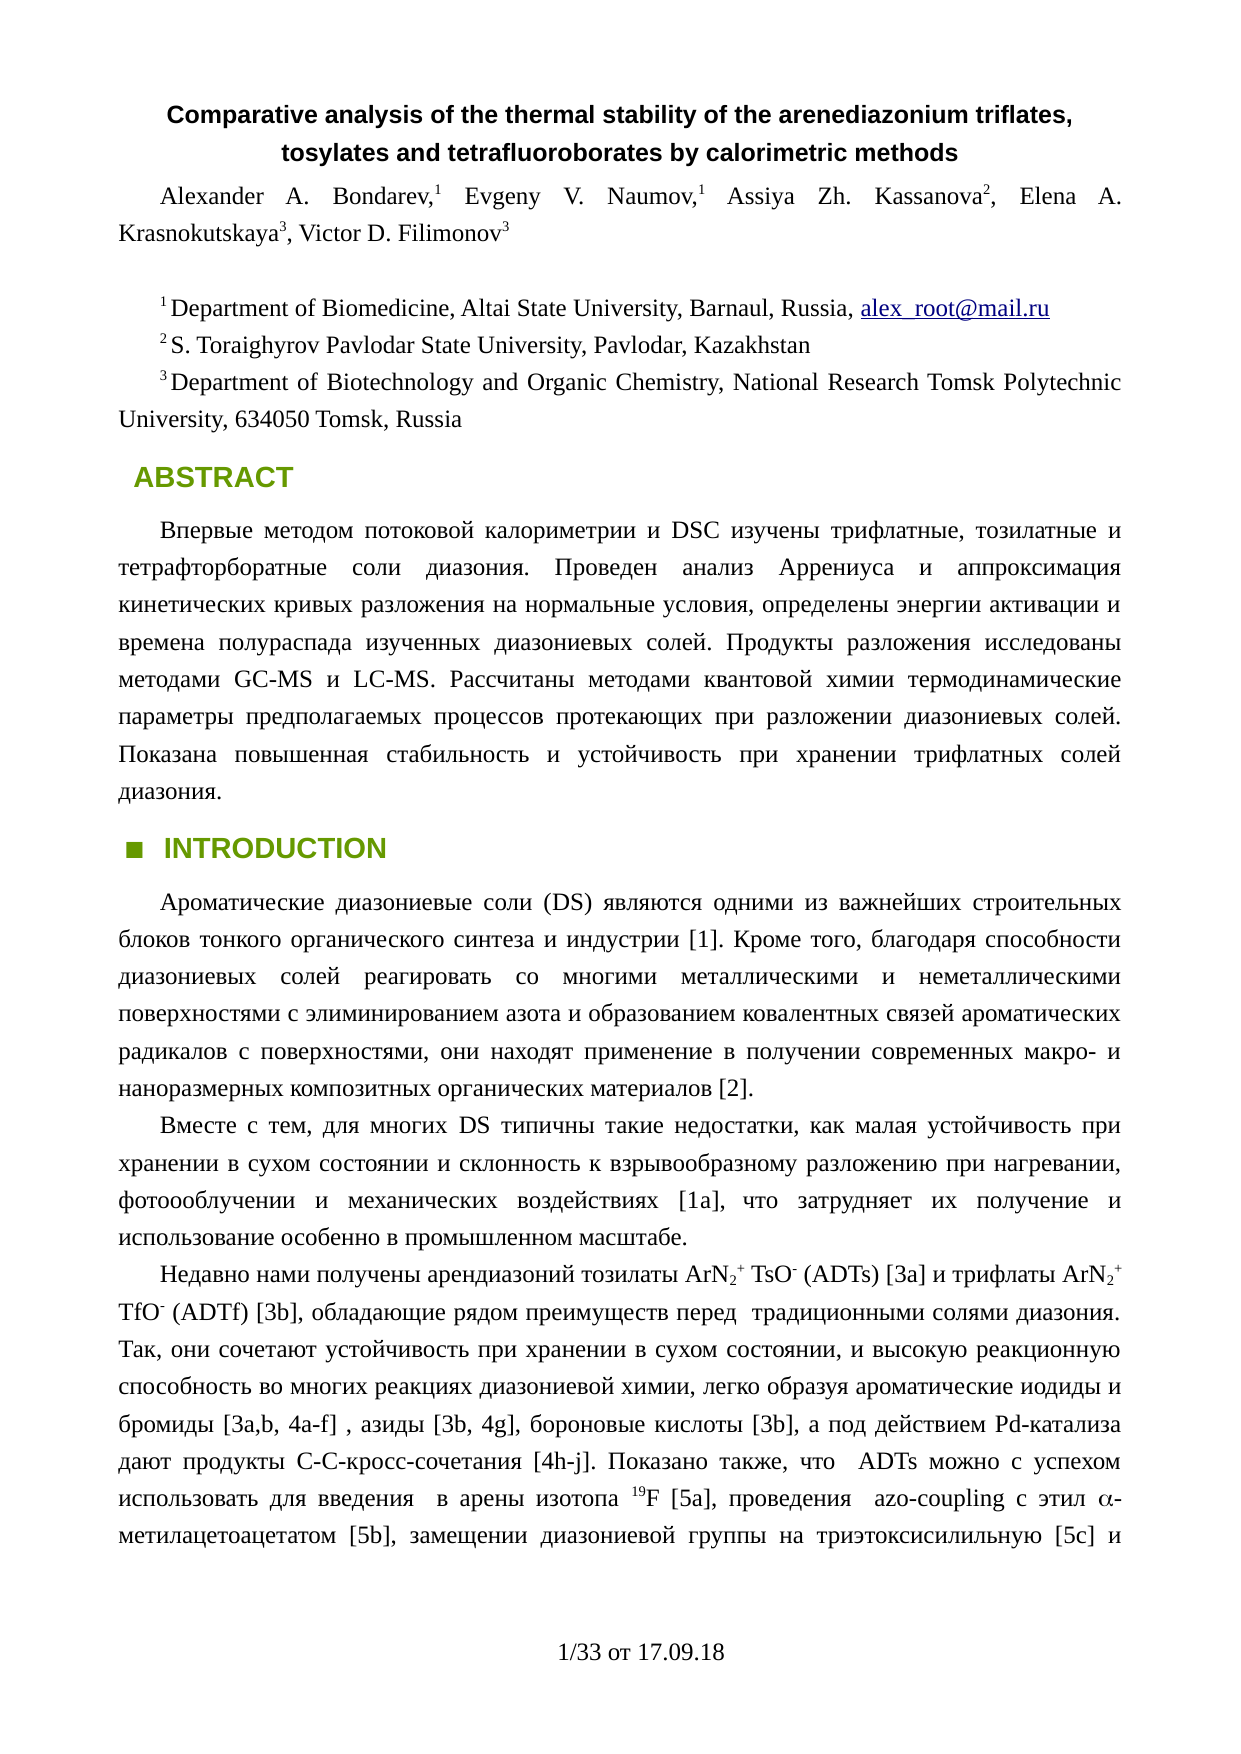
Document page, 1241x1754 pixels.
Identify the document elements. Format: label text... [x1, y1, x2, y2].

subtitle Abstract [118, 459, 1122, 493]
text 1 Department of Biomedicine, Altai State University, Barnaul, Russia, alex_root@mail.ru [118, 293, 1122, 321]
list Вместе с тем, для многих DS типичны такие недостатки, как малая устойчивость при хранении в сухом состоянии и склонность к взрывообразному разложению при нагревании, фотоооблучении и механических воздействиях [1a], что затрудняет их получение и использование особенно в промышленном масштабе. [118, 1110, 1122, 1251]
list Ароматические диазониевые соли (DS) являются одними из важнейших строительных блоков тонкого органического синтеза и индустрии [1]. Кроме того, благодаря способности диазониевых солей реагировать со многими металлическими и неметаллическими поверхностями с элиминированием азота и образованием ковалентных связей ароматических радикалов с поверхностями, они находят применение в получении современных макро- и наноразмерных композитных органических материалов [2]. [118, 887, 1122, 1102]
list Впервые методом потоковой калориметрии и DSC изучены трифлатные, тозилатные и тетрафторборатные соли диазония. Проведен анализ Аррениуса и аппроксимация кинетических кривых разложения на нормальные условия, определены энергии активации и времена полураспада изученных диазониевых солей. Продукты разложения исследованы методами GC-MS и LC-MS. Рассчитаны методами квантовой химии термодинамические параметры предполагаемых процессов протекающих при разложении диазониевых солей. Показана повышенная стабильность и устойчивость при хранении трифлатных солей диазония. [118, 515, 1122, 805]
subtitle Comparative analysis of the thermal stability of the arenediazonium triflates, tosylates and tetrafluoroborates by calorimetric methods [118, 100, 1122, 166]
text Alexander A. Bondarev,1 Evgeny V. Naumov,1 Assiya Zh. Kassanova2, Elena A. Krasnokutskaya3, Victor D. Filimonov3 [118, 181, 1122, 247]
list Недавно нами получены арендиазоний тозилаты ArN2+ TsO- (ADTs) [3a] и трифлаты ArN2+ TfO- (ADTf) [3b], обладающие рядом преимуществ перед традиционными солями диазония. Так, они сочетают устойчивость при хранении в сухом состоянии, и высокую реакционную способность во многих реакциях диазониевой химии, легко образуя ароматические иодиды и бромиды [3a,b, 4a-f] , азиды [3b, 4g], бороновые кислоты [3b], а под действием Pd-катализа дают продукты С-С-кросс-сочетания [4h-j]. Показано также, что ADTs можно с успехом использовать для введения в арены изотопа 19F [5a], проведения azo-coupling с этил a-метилацетоацетатом [5b], замещении диазониевой группы на триэтоксисилильную [5c] и [118, 1259, 1122, 1549]
text ­2 S. Toraighyrov Pavlodar State University, Pavlodar, Kazakhstan [118, 330, 1122, 359]
text 3 Department of Biotechnology and Organic Chemistry, National Research Tomsk Polytechnic University, 634050 Tomsk, Russia [118, 367, 1122, 433]
subtitle Introduction [126, 831, 1122, 865]
